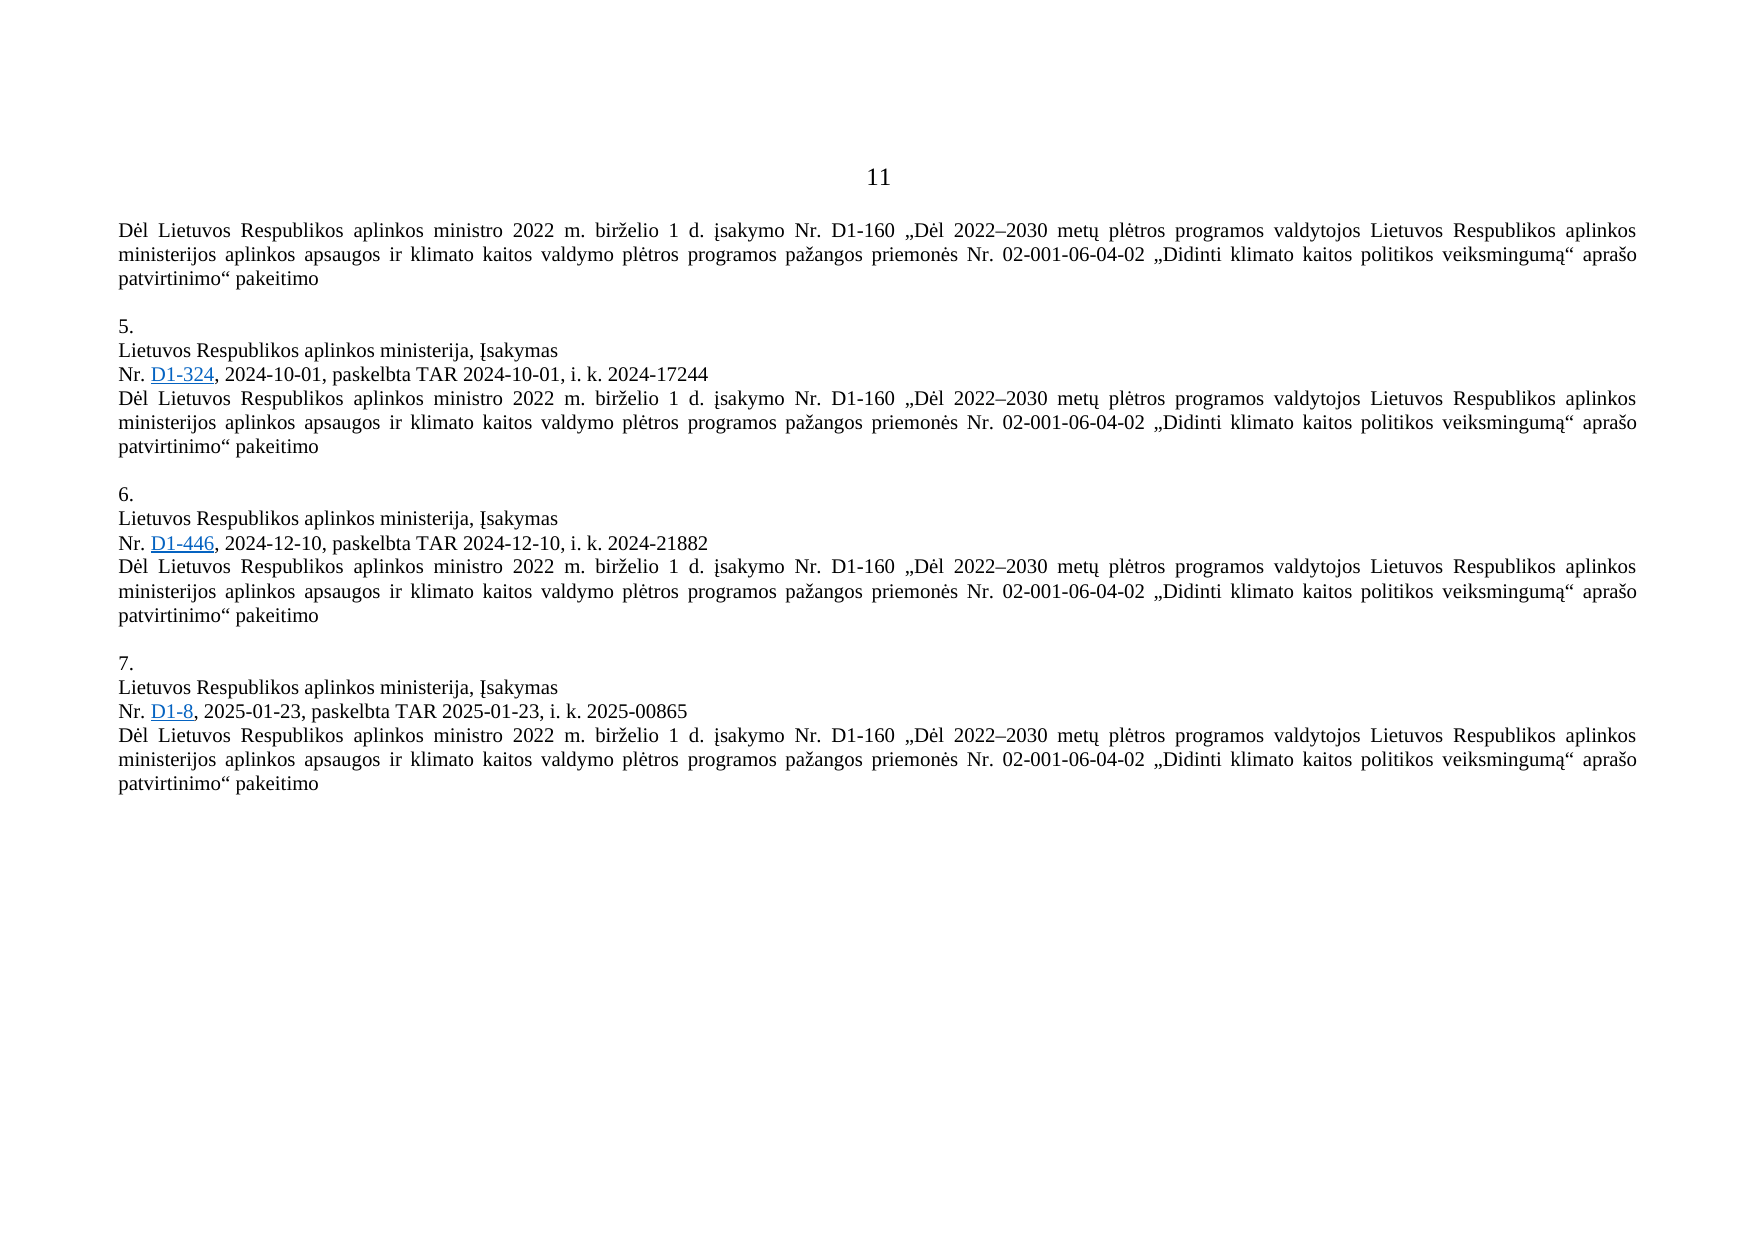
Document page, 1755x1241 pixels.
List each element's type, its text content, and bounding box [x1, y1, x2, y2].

text Lietuvos Respublikos aplinkos ministerija, Įsakymas [118, 675, 1639, 699]
text 7. [118, 651, 1639, 675]
text 5. [118, 314, 1639, 338]
text Nr. D1-324, 2024-10-01, paskelbta TAR 2024-10-01, i. k. 2024-17244 [118, 362, 1639, 386]
text Nr. D1-8, 2025-01-23, paskelbta TAR 2025-01-23, i. k. 2025-00865 [118, 699, 1639, 723]
text Dėl Lietuvos Respublikos aplinkos ministro 2022 m. birželio 1 d. įsakymo Nr. D1-160 „Dėl 2022–2030 metų plėtros programos valdytojos Lietuvos Respublikos aplinkos ministerijos aplinkos apsaugos ir klimato kaitos valdymo plėtros programos pažangos priemonės Nr. 02-001-06-04-02 „Didinti klimato kaitos politikos veiksmingumą“ aprašo patvirtinimo“ pakeitimo [118, 386, 1639, 458]
text Dėl Lietuvos Respublikos aplinkos ministro 2022 m. birželio 1 d. įsakymo Nr. D1-160 „Dėl 2022–2030 metų plėtros programos valdytojos Lietuvos Respublikos aplinkos ministerijos aplinkos apsaugos ir klimato kaitos valdymo plėtros programos pažangos priemonės Nr. 02-001-06-04-02 „Didinti klimato kaitos politikos veiksmingumą“ aprašo patvirtinimo“ pakeitimo [118, 723, 1639, 795]
text 6. [118, 482, 1639, 506]
text Nr. D1-446, 2024-12-10, paskelbta TAR 2024-12-10, i. k. 2024-21882 [118, 530, 1639, 554]
text Lietuvos Respublikos aplinkos ministerija, Įsakymas [118, 506, 1639, 530]
text Lietuvos Respublikos aplinkos ministerija, Įsakymas [118, 338, 1639, 362]
text Dėl Lietuvos Respublikos aplinkos ministro 2022 m. birželio 1 d. įsakymo Nr. D1-160 „Dėl 2022–2030 metų plėtros programos valdytojos Lietuvos Respublikos aplinkos ministerijos aplinkos apsaugos ir klimato kaitos valdymo plėtros programos pažangos priemonės Nr. 02-001-06-04-02 „Didinti klimato kaitos politikos veiksmingumą“ aprašo patvirtinimo“ pakeitimo [118, 554, 1639, 627]
text Dėl Lietuvos Respublikos aplinkos ministro 2022 m. birželio 1 d. įsakymo Nr. D1-160 „Dėl 2022–2030 metų plėtros programos valdytojos Lietuvos Respublikos aplinkos ministerijos aplinkos apsaugos ir klimato kaitos valdymo plėtros programos pažangos priemonės Nr. 02-001-06-04-02 „Didinti klimato kaitos politikos veiksmingumą“ aprašo patvirtinimo“ pakeitimo [118, 218, 1639, 290]
